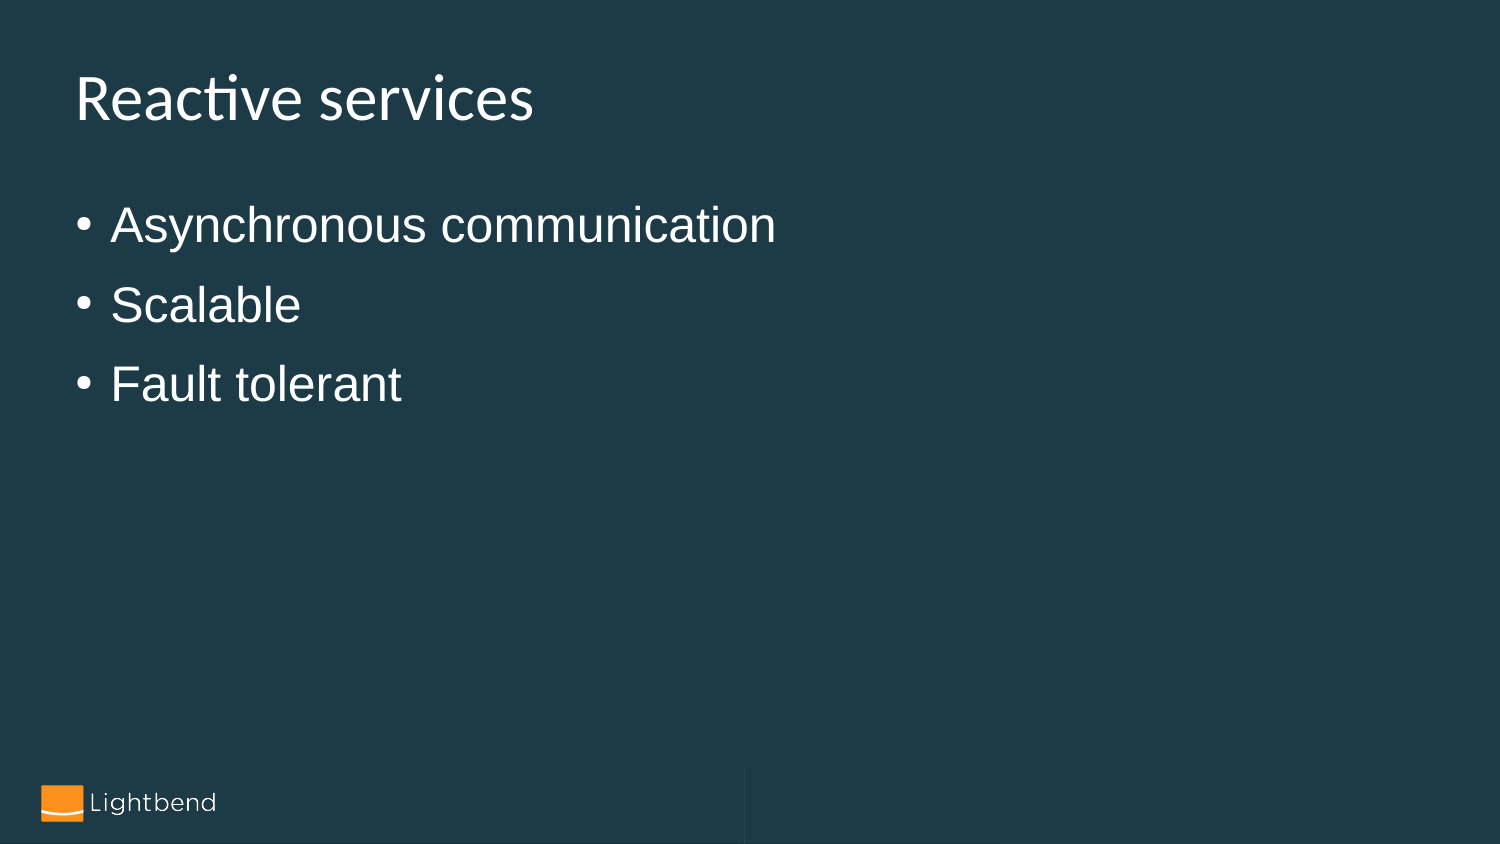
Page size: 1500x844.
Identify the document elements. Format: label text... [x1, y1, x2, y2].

picture [41, 785, 215, 822]
subtitle Asynchronous communication Scalable Fault tolerant [75, 197, 1425, 687]
title Reactive services [75, 33, 1425, 175]
